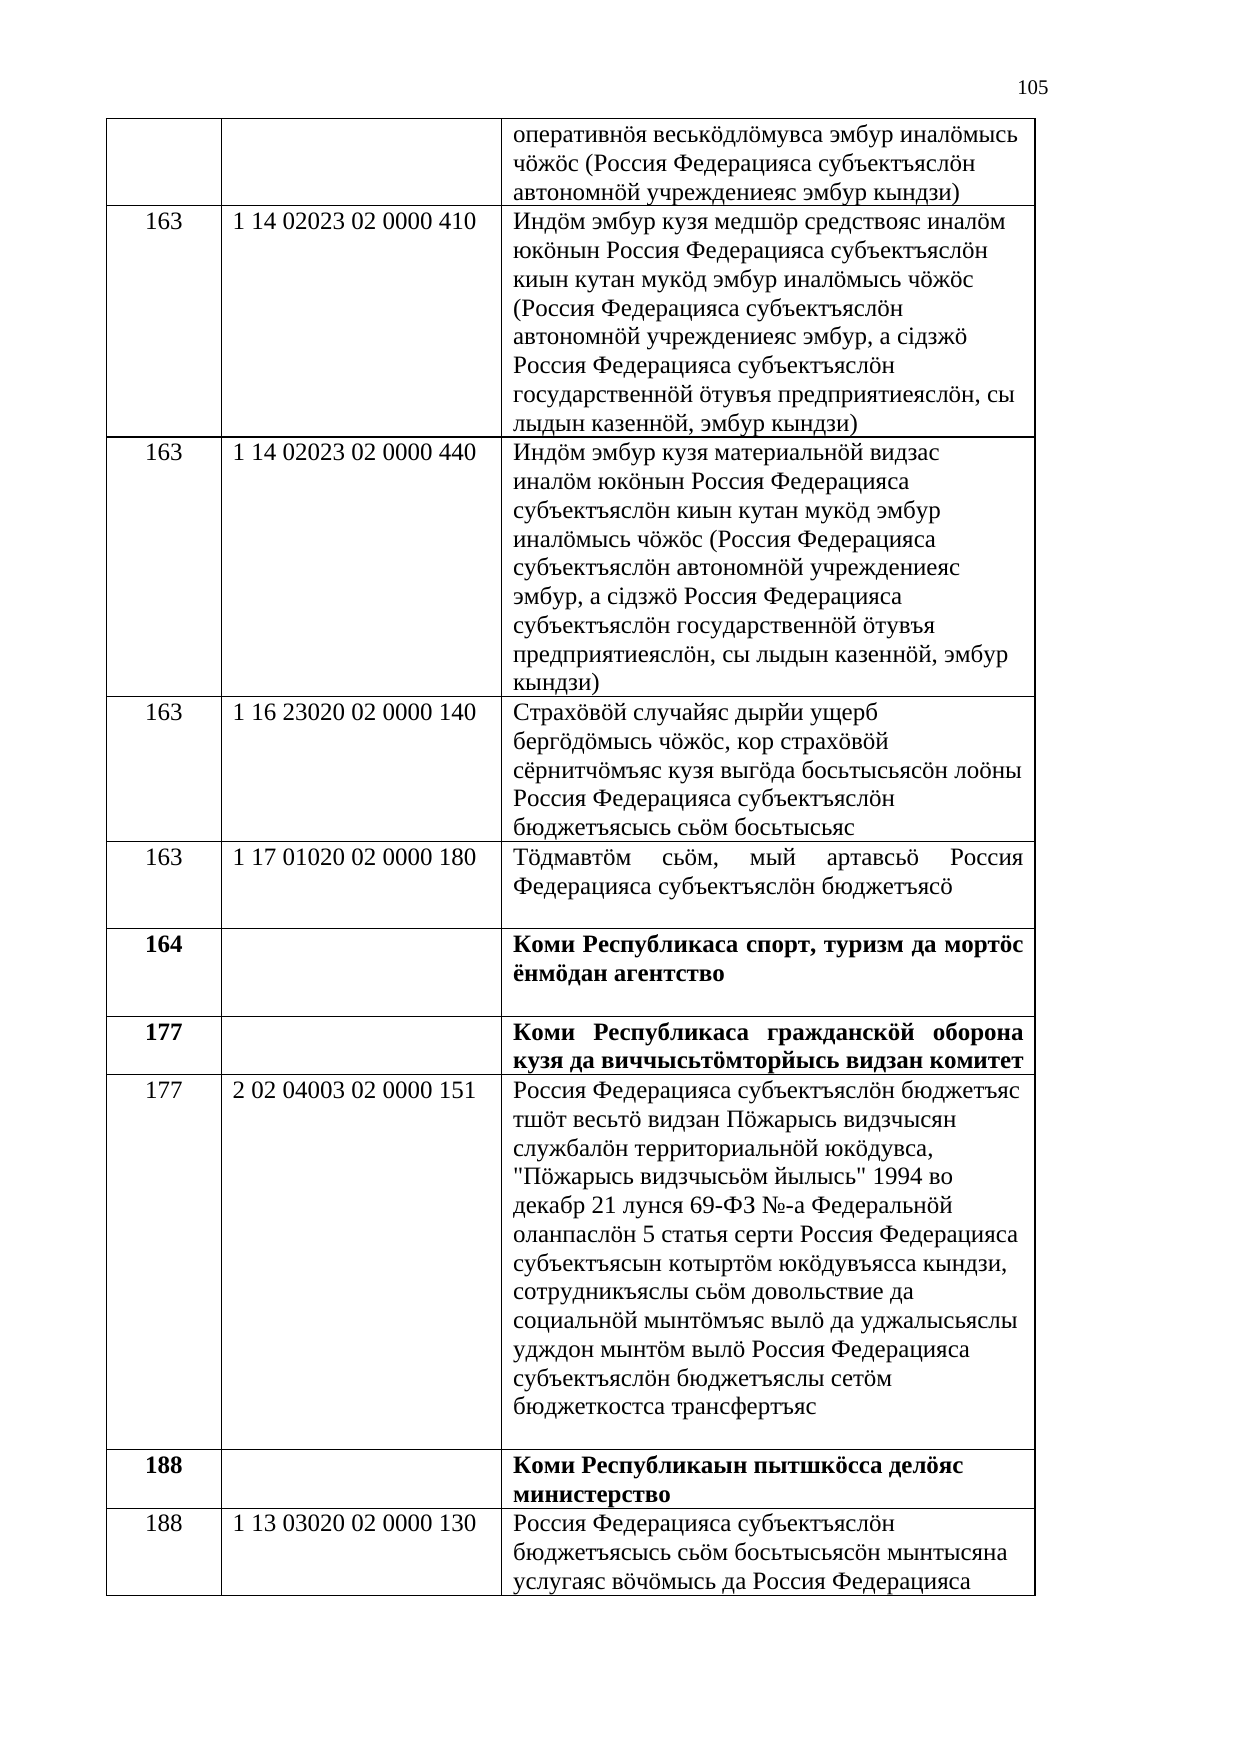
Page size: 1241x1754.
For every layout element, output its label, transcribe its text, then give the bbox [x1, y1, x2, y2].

table_cell [222, 1450, 501, 1507]
table_cell 1 17 01020 02 0000 180 [222, 842, 501, 928]
table_cell 163 [107, 697, 221, 841]
table_cell 177 [107, 1017, 221, 1074]
table_cell [107, 119, 221, 205]
table_cell Коми Республикаса гражданскöй оборона кузя да виччысьтöмторйысь видзан комитет [502, 1017, 1034, 1074]
table_cell 163 [107, 206, 221, 436]
table_cell 188 [107, 1509, 221, 1595]
table_cell 163 [107, 842, 221, 928]
table_cell Индöм эмбур кузя медшöр средствояс иналöм юкöнын Россия Федерацияса субъектъяслöн киын кутан мукöд эмбур иналöмысь чöжöс (Россия Федерацияса субъектъяслöн автономнöй учреждениеяс эмбур, а сідзжö Россия Федерацияса субъектъяслöн государственнöй öтувъя предприятиеяслöн, сы лыдын казеннöй, эмбур кындзи) [502, 206, 1034, 436]
table_cell 1 14 02023 02 0000 440 [222, 438, 501, 696]
table_cell оперативнöя веськöдлöмувса эмбур иналöмысь чöжöс (Россия Федерацияса субъектъяслöн автономнöй учреждениеяс эмбур кындзи) [502, 119, 1034, 205]
table_cell Коми Республикаын пытшкöсса делöяс министерство [502, 1450, 1034, 1507]
table_cell 1 16 23020 02 0000 140 [222, 697, 501, 841]
table_cell 1 13 03020 02 0000 130 [222, 1509, 501, 1595]
table_cell Тöдмавтöм сьöм, мый артавсьö Россия Федерацияса субъектъяслöн бюджетъясö [502, 842, 1034, 928]
table_cell Россия Федерацияса субъектъяслöн бюджетъяс тшöт весьтö видзан Пöжарысь видзчысян службалöн территориальнöй юкöдувса, "Пöжарысь видзчысьöм йылысь" 1994 во декабр 21 лунся 69-ФЗ №-а Федеральнöй оланпаслöн 5 статья серти Россия Федерацияса субъектъясын котыртöм юкöдувъясса кындзи, сотрудникъяслы сьöм довольствие да социальнöй мынтöмъяс вылö да уджалысьяслы удждон мынтöм вылö Россия Федерацияса субъектъяслöн бюджетъяслы сетöм бюджеткостса трансфертъяс [502, 1075, 1034, 1449]
table_cell Россия Федерацияса субъектъяслöн бюджетъясысь сьöм босьтысьясöн мынтысяна услугаяс вöчöмысь да Россия Федерацияса [502, 1509, 1034, 1595]
table_cell Индöм эмбур кузя материальнöй видзас иналöм юкöнын Россия Федерацияса субъектъяслöн киын кутан мукöд эмбур иналöмысь чöжöс (Россия Федерацияса субъектъяслöн автономнöй учреждениеяс эмбур, а сідзжö Россия Федерацияса субъектъяслöн государственнöй öтувъя предприятиеяслöн, сы лыдын казеннöй, эмбур кындзи) [502, 438, 1034, 696]
table_cell Страхöвöй случайяс дырйи ущерб бергöдöмысь чöжöс, кор страхöвöй сёрнитчöмъяс кузя выгöда босьтысьясöн лоöны Россия Федерацияса субъектъяслöн бюджетъясысь сьöм босьтысьяс [502, 697, 1034, 841]
table_cell [222, 119, 501, 205]
table_cell 188 [107, 1450, 221, 1507]
table_cell 2 02 04003 02 0000 151 [222, 1075, 501, 1449]
table_cell 163 [107, 438, 221, 696]
table_cell Коми Республикаса спорт, туризм да мортöс ёнмöдан агентство [502, 929, 1034, 1016]
table_cell [222, 1017, 501, 1074]
table_cell [222, 929, 501, 1016]
table_cell 177 [107, 1075, 221, 1449]
table_cell 1 14 02023 02 0000 410 [222, 206, 501, 436]
table_cell 164 [107, 929, 221, 1016]
